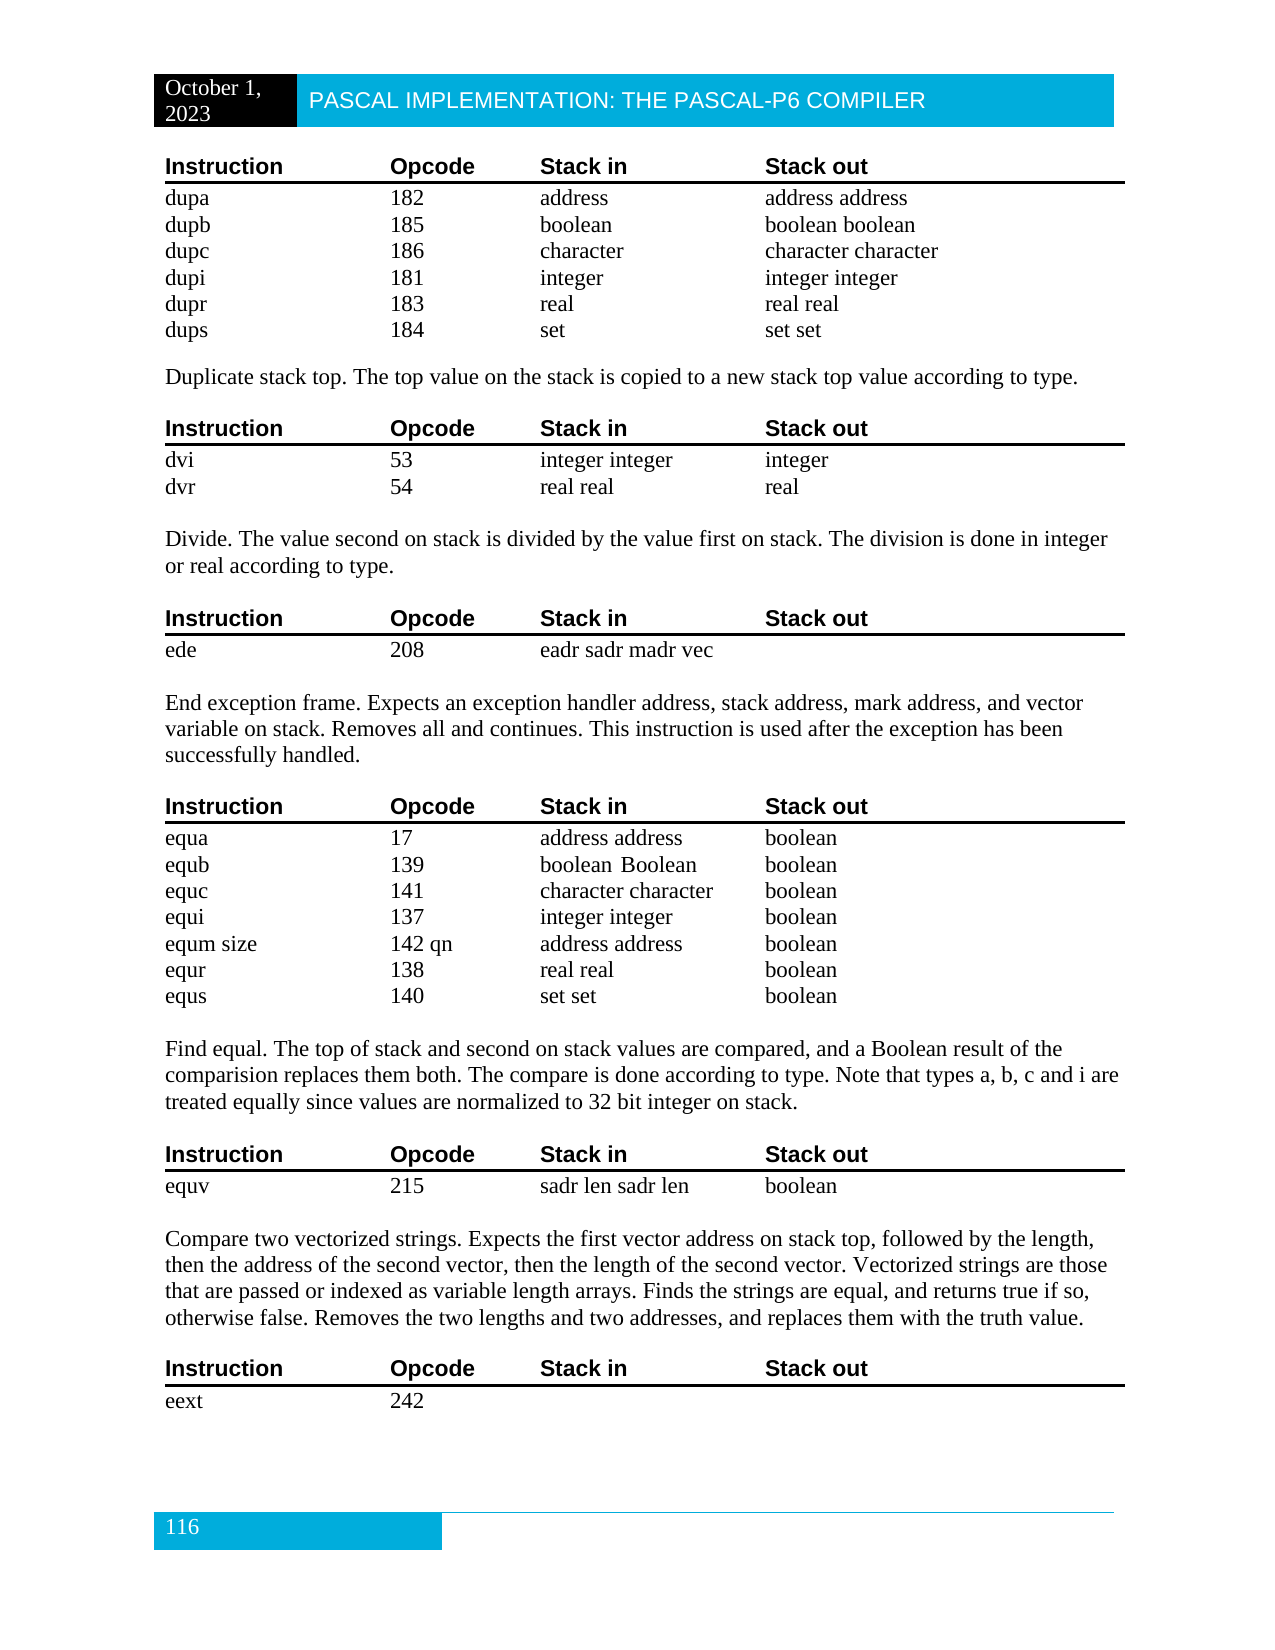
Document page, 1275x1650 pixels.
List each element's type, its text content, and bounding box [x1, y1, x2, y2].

text dvi 53 integer integer integer [165, 446, 1125, 473]
text End exception frame. Expects an exception handler address, stack address, mark address, and vector variable on stack. Removes all and continues. This instruction is used after the exception has been successfully handled. [165, 689, 1125, 768]
text equc 141 character character boolean [165, 877, 1125, 903]
text ede 208 eadr sadr madr vec [165, 636, 1125, 662]
text eext 242 [165, 1387, 1125, 1413]
text Instruction Opcode Stack in Stack out [165, 1355, 1125, 1384]
text dupb 185 boolean boolean boolean [165, 211, 1125, 237]
text dupr 183 real real real [165, 290, 1125, 316]
text equi 137 integer integer boolean [165, 903, 1125, 930]
text Instruction Opcode Stack in Stack out [165, 153, 1125, 181]
text dups 184 set set set [165, 316, 1125, 343]
text dvr 54 real real real [165, 473, 1125, 499]
text Instruction Opcode Stack in Stack out [165, 793, 1125, 821]
text equm size 142 qn address address boolean [165, 930, 1125, 956]
text equs 140 set set boolean [165, 982, 1125, 1009]
text Divide. The value second on stack is divided by the value first on stack. The division is done in integer or real according to type. [165, 525, 1125, 578]
text equv 215 sadr len sadr len boolean [165, 1172, 1125, 1198]
text Instruction Opcode Stack in Stack out [165, 1141, 1125, 1169]
text equa 17 address address boolean [165, 824, 1125, 851]
text equr 138 real real boolean [165, 956, 1125, 982]
text dupi 181 integer integer integer [165, 263, 1125, 290]
text equb 139 boolean Boolean boolean [165, 851, 1125, 877]
text Instruction Opcode Stack in Stack out [165, 415, 1125, 443]
text Instruction Opcode Stack in Stack out [165, 604, 1125, 633]
text dupc 186 character character character [165, 237, 1125, 263]
text Find equal. The top of stack and second on stack values are compared, and a Boolean result of the comparision replaces them both. The compare is done according to type. Note that types a, b, c and i are treated equally since values are normalized to 32 bit integer on stack. [165, 1035, 1125, 1114]
text Compare two vectorized strings. Expects the first vector address on stack top, followed by the length, then the address of the second vector, then the length of the second vector. Vectorized strings are those that are passed or indexed as variable length arrays. Finds the strings are equal, and returns true if so, otherwise false. Removes the two lengths and two addresses, and replaces them with the truth value. [165, 1225, 1125, 1330]
text dupa 182 address address address [165, 184, 1125, 211]
text Duplicate stack top. The top value on the stack is copied to a new stack top value according to type. [165, 363, 1125, 390]
